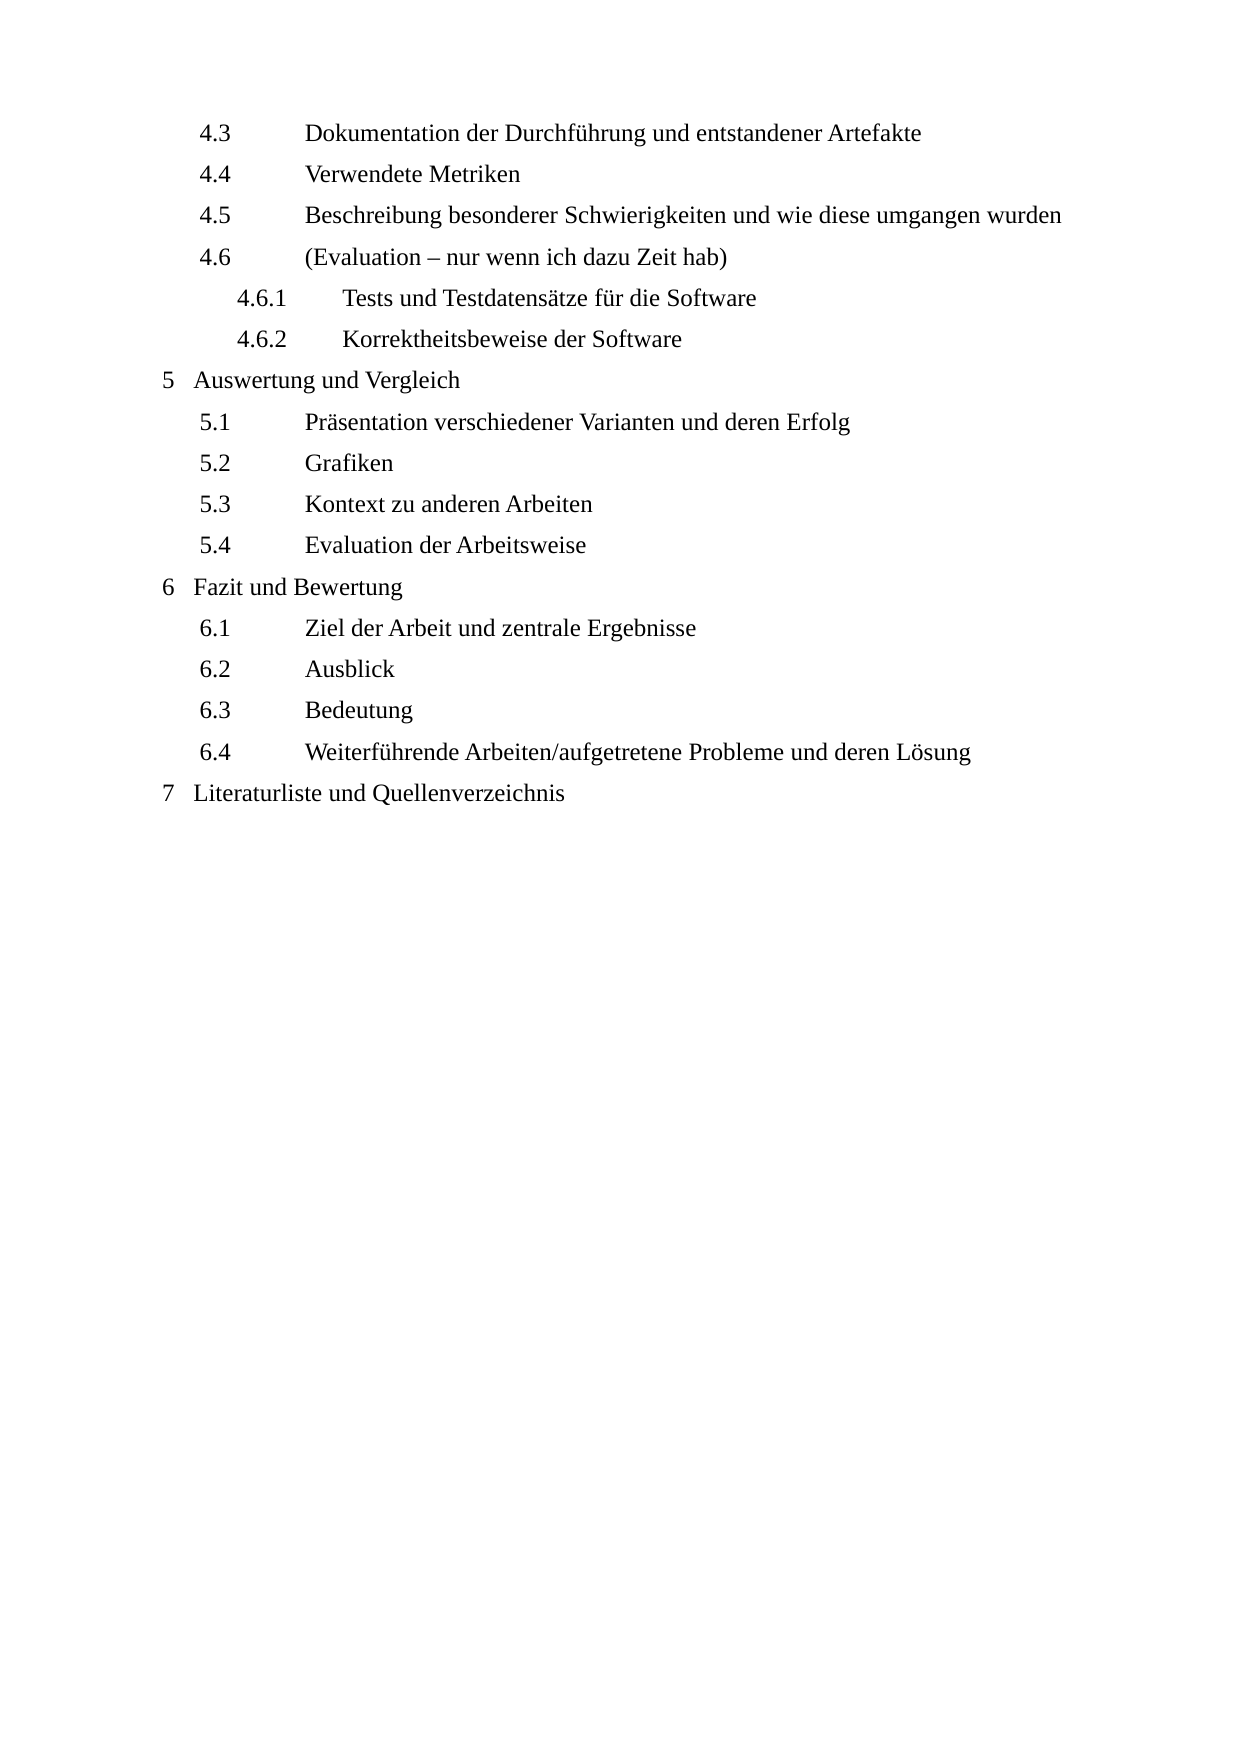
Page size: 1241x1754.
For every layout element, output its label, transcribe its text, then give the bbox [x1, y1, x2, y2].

list Kontext zu anderen Arbeiten [193, 489, 1122, 518]
list Verwendete Metriken [193, 159, 1122, 188]
list Tests und Testdatensätze für die Software [231, 283, 1122, 312]
list Fazit und Bewertung [156, 572, 1122, 601]
list Ziel der Arbeit und zentrale Ergebnisse [193, 613, 1122, 642]
list Literaturliste und Quellenverzeichnis [156, 778, 1122, 807]
list Auswertung und Vergleich [156, 366, 1122, 394]
list (Evaluation – nur wenn ich dazu Zeit hab) [193, 242, 1122, 271]
list Evaluation der Arbeitsweise [193, 531, 1122, 559]
list Grafiken [193, 448, 1122, 477]
list Korrektheitsbeweise der Software [231, 324, 1122, 353]
list Präsentation verschiedener Varianten und deren Erfolg [193, 407, 1122, 436]
list Dokumentation der Durchführung und entstandener Artefakte [193, 118, 1122, 147]
list Beschreibung besonderer Schwierigkeiten und wie diese umgangen wurden [193, 201, 1122, 229]
list Ausblick [193, 654, 1122, 683]
list Bedeutung [193, 696, 1122, 724]
list Weiterführende Arbeiten/aufgetretene Probleme und deren Lösung [193, 737, 1122, 766]
